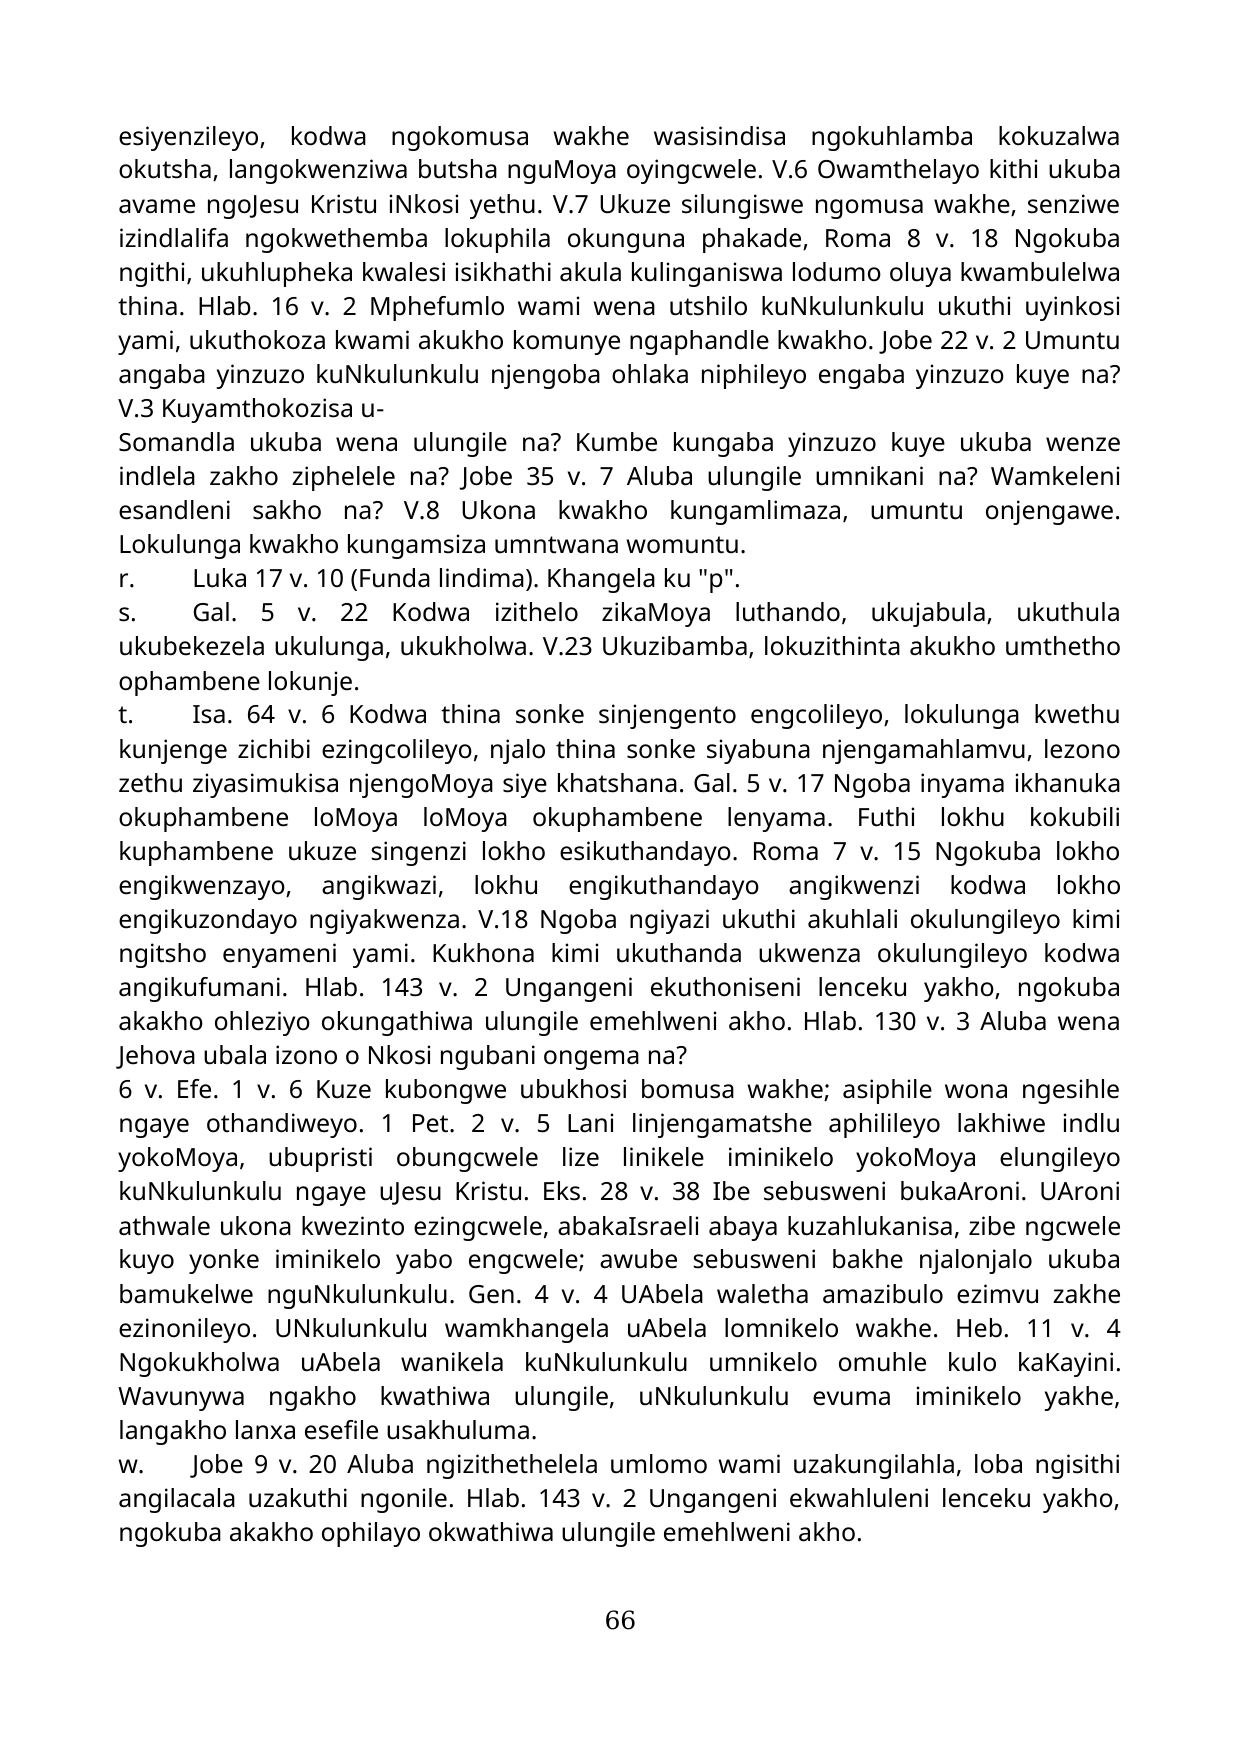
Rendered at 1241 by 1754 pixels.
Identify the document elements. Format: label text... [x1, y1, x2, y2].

text s. Gal. 5 v. 22 Kodwa izithelo zikaMoya luthando, ukujabula, ukuthula ukubekezela ukulunga, ukukholwa. V.23 Ukuzibamba, lokuzithinta akukho umthetho ophambene lokunje. [118, 595, 1122, 697]
text Somandla ukuba wena ulungile na? Kumbe kungaba yinzuzo kuye ukuba wenze indlela zakho ziphelele na? Jobe 35 v. 7 Aluba ulungile umnikani na? Wamkeleni esandleni sakho na? V.8 Ukona kwakho kungamlimaza, umuntu onjengawe. Lokulunga kwakho kungamsiza umntwana womuntu. [118, 425, 1122, 561]
text r. Luka 17 v. 10 (Funda lindima). Khangela ku "p". [118, 561, 1122, 595]
text 6 v. Efe. 1 v. 6 Kuze kubongwe ubukhosi bomusa wakhe; asiphile wona ngesihle ngaye othandiweyo. 1 Pet. 2 v. 5 Lani linjengamatshe aphilileyo lakhiwe indlu yokoMoya, ubupristi obungcwele lize linikele iminikelo yokoMoya elungileyo kuNkulunkulu ngaye uJesu Kristu. Eks. 28 v. 38 Ibe sebusweni bukaAroni. UAroni athwale ukona kwezinto ezingcwele, abakaIsraeli abaya kuzahlukanisa, zibe ngcwele kuyo yonke iminikelo yabo engcwele; awube sebusweni bakhe njalonjalo ukuba bamukelwe nguNkulunkulu. Gen. 4 v. 4 UAbela waletha amazibulo ezimvu zakhe ezinonileyo. UNkulunkulu wamkhangela uAbela lomnikelo wakhe. Heb. 11 v. 4 Ngokukholwa uAbela wanikela kuNkulunkulu umnikelo omuhle kulo kaKayini. Wavunywa ngakho kwathiwa ulungile, uNkulunkulu evuma iminikelo yakhe, langakho lanxa esefile usakhuluma. [118, 1072, 1122, 1447]
text esiyenzileyo, kodwa ngokomusa wakhe wasisindisa ngokuhlamba kokuzalwa okutsha, langokwenziwa butsha nguMoya oyingcwele. V.6 Owamthelayo kithi ukuba avame ngoJesu Kristu iNkosi yethu. V.7 Ukuze silungiswe ngomusa wakhe, senziwe izindlalifa ngokwethemba lokuphila okunguna phakade, Roma 8 v. 18 Ngokuba ngithi, ukuhlupheka kwalesi isikhathi akula kulinganiswa lodumo oluya kwambulelwa thina. Hlab. 16 v. 2 Mphefumlo wami wena utshilo kuNkulunkulu ukuthi uyinkosi yami, ukuthokoza kwami akukho komunye ngaphandle kwakho. Jobe 22 v. 2 Umuntu angaba yinzuzo kuNkulunkulu njengoba ohlaka niphileyo engaba yinzuzo kuye na? V.3 Kuyamthokozisa u‑ [118, 118, 1122, 425]
text t. Isa. 64 v. 6 Kodwa thina sonke sinjengento engcolileyo, lokulunga kwethu kunjenge zichibi ezingcolileyo, njalo thina sonke siyabuna njengamahlamvu, lezono zethu ziyasimukisa njengoMoya siye khatshana. Gal. 5 v. 17 Ngoba inyama ikhanuka okuphambene loMoya loMoya okuphambene lenyama. Futhi lokhu kokubili kuphambene ukuze singenzi lokho esikuthandayo. Roma 7 v. 15 Ngokuba lokho engikwenzayo, angikwazi, lokhu engikuthandayo angikwenzi kodwa lokho engikuzondayo ngiyakwenza. V.18 Ngoba ngiyazi ukuthi akuhlali okulungileyo kimi ngitsho enyameni yami. Kukhona kimi ukuthanda ukwenza okulungileyo kodwa angikufumani. Hlab. 143 v. 2 Ungangeni ekuthoniseni lenceku yakho, ngokuba akakho ohleziyo okungathiwa ulungile emehlweni akho. Hlab. 130 v. 3 Aluba wena Jehova ubala izono o Nkosi ngubani ongema na? [118, 697, 1122, 1072]
text w. Jobe 9 v. 20 Aluba ngizithethelela umlomo wami uzakungilahla, loba ngisithi angilacala uzakuthi ngonile. Hlab. 143 v. 2 Ungangeni ekwahluleni lenceku yakho, ngokuba akakho ophilayo okwathiwa ulungile emehlweni akho. [118, 1447, 1122, 1549]
